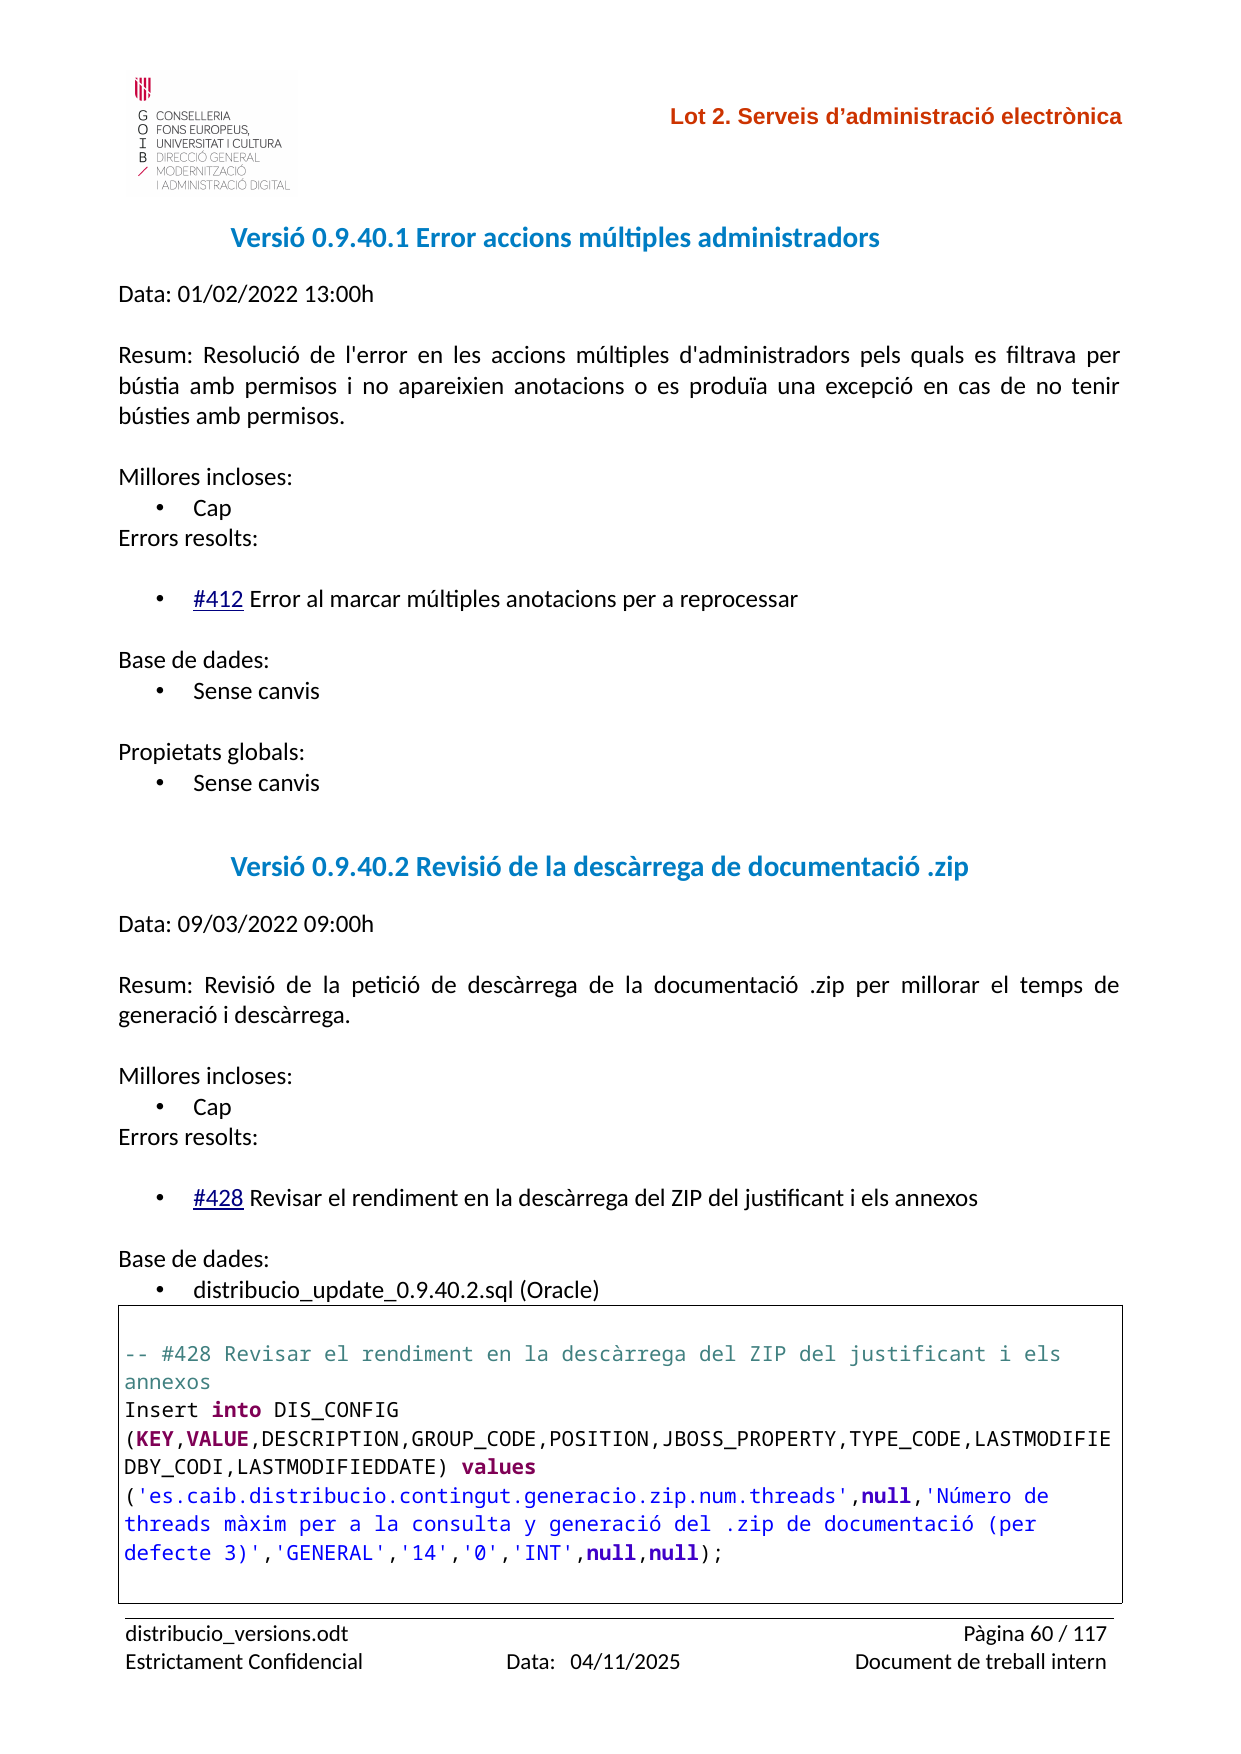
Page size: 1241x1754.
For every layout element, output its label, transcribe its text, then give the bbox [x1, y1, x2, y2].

subtitle Versió 0.9.40.2 Revisió de la descàrrega de documentació .zip [153, 848, 1122, 884]
text Base de dades: [118, 645, 1122, 675]
list Sense canvis [156, 767, 1122, 797]
list #412 Error al marcar múltiples anotacions per a reprocessar [156, 584, 1122, 614]
list Sense canvis [156, 675, 1122, 706]
list #428 Revisar el rendiment en la descàrrega del ZIP del justificant i els annexos [156, 1182, 1122, 1213]
picture [126, 70, 299, 197]
subtitle Versió 0.9.40.1 Error accions múltiples administradors [153, 219, 1122, 255]
list distribucio_update_0.9.40.2.sql (Oracle) [156, 1274, 1122, 1304]
text Data: 01/02/2022 13:00h [118, 278, 1122, 309]
text Data: 09/03/2022 09:00h [118, 908, 1122, 938]
text Base de dades: [118, 1243, 1122, 1274]
list Cap [156, 1091, 1122, 1121]
list Cap [156, 492, 1122, 523]
text Errors resolts: [118, 1121, 1122, 1152]
text Resum: Revisió de la petició de descàrrega de la documentació .zip per millorar el temps de generació i descàrrega. [118, 969, 1122, 1030]
text Millores incloses: [118, 462, 1122, 492]
text Resum: Resolució de l'error en les accions múltiples d'administradors pels quals es filtrava per bústia amb permisos i no apareixien anotacions o es produïa una excepció en cas de no tenir bústies amb permisos. [118, 339, 1122, 431]
text Propietats globals: [118, 736, 1122, 767]
text Errors resolts: [118, 523, 1122, 553]
text Millores incloses: [118, 1060, 1122, 1091]
table_header -- #428 Revisar el rendiment en la descàrrega del ZIP del justificant i els annexos Insert into DIS_CONFIG (KEY,VALUE,DESCRIPTION,GROUP_CODE,POSITION,JBOSS_PROPERTY,TYPE_CODE,LASTMODIFIEDBY_CODI,LASTMODIFIEDDATE) values ('es.caib.distribucio.contingut.generacio.zip.num.threads',null,'Número de threads màxim per a la consulta y generació del .zip de documentació (per defecte 3)','GENERAL','14','0','INT',null,null); [119, 1306, 1122, 1602]
